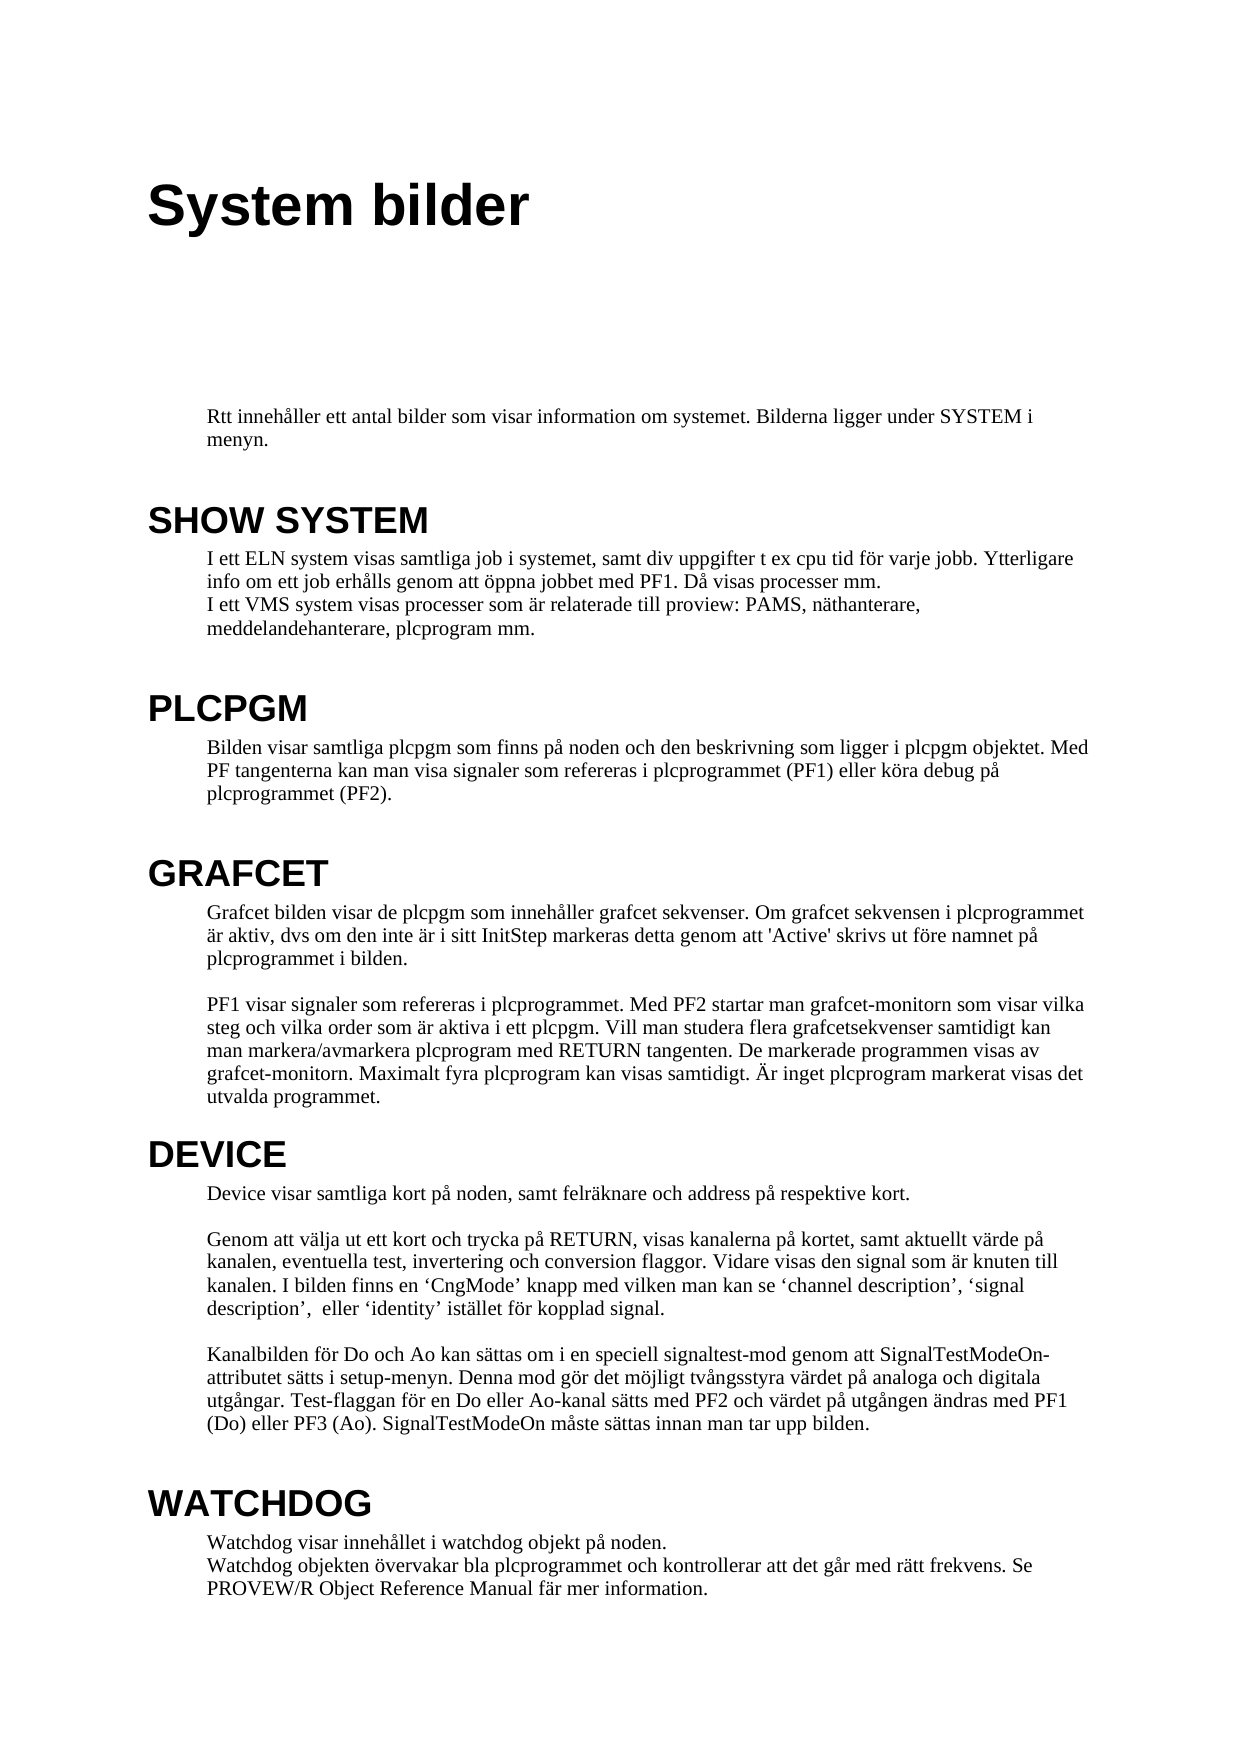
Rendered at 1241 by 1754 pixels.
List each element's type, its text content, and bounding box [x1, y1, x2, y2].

text I ett VMS system visas processer som är relaterade till proview: PAMS, näthanterare, meddelandehanterare, plcprogram mm. [207, 593, 1092, 639]
text Grafcet bilden visar de plcpgm som innehåller grafcet sekvenser. Om grafcet sekvensen i plcprogrammet är aktiv, dvs om den inte är i sitt InitStep markeras detta genom att 'Active' skrivs ut före namnet på plcprogrammet i bilden. [207, 901, 1092, 970]
text Bilden visar samtliga plcpgm som finns på noden och den beskrivning som ligger i plcpgm objektet. Med PF tangenterna kan man visa signaler som refereras i plcprogrammet (PF1) eller köra debug på plcprogrammet (PF2). [207, 736, 1092, 805]
text Genom att välja ut ett kort och trycka på RETURN, visas kanalerna på kortet, samt aktuellt värde på kanalen, eventuella test, invertering och conversion flaggor. Vidare visas den signal som är knuten till kanalen. I bilden finns en ‘CngMode’ knapp med vilken man kan se ‘channel description’, ‘signal description’, eller ‘identity’ istället för kopplad signal. [207, 1227, 1092, 1319]
subtitle SHOW SYSTEM [148, 499, 1092, 541]
text I ett ELN system visas samtliga job i systemet, samt div uppgifter t ex cpu tid för varje jobb. Ytterligare info om ett job erhålls genom att öppna jobbet med PF1. Då visas processer mm. [207, 547, 1092, 593]
text Device visar samtliga kort på noden, samt felräknare och address på respektive kort. [207, 1181, 1092, 1204]
subtitle DEVICE [148, 1133, 1092, 1175]
text Rtt innehåller ett antal bilder som visar information om systemet. Bilderna ligger under SYSTEM i menyn. [207, 405, 1092, 451]
text Watchdog visar innehållet i watchdog objekt på noden. [207, 1531, 1092, 1554]
subtitle WATCHDOG [148, 1483, 1092, 1524]
subtitle GRAFCET [148, 853, 1092, 895]
text PF1 visar signaler som refereras i plcprogrammet. Med PF2 startar man grafcet-monitorn som visar vilka steg och vilka order som är aktiva i ett plcpgm. Vill man studera flera grafcetsekvenser samtidigt kan man markera/avmarkera plcprogram med RETURN tangenten. De markerade programmen visas av grafcet-monitorn. Maximalt fyra plcprogram kan visas samtidigt. Är inget plcprogram markerat visas det utvalda programmet. [207, 993, 1092, 1108]
text Kanalbilden för Do och Ao kan sättas om i en speciell signaltest-mod genom att SignalTestModeOn-attributet sätts i setup-menyn. Denna mod gör det möjligt tvångsstyra värdet på analoga och digitala utgångar. Test-flaggan för en Do eller Ao-kanal sätts med PF2 och värdet på utgången ändras med PF1 (Do) eller PF3 (Ao). SignalTestModeOn måste sättas innan man tar upp bilden. [207, 1342, 1092, 1434]
subtitle System bilder [148, 173, 1092, 238]
text Watchdog objekten övervakar bla plcprogrammet och kontrollerar att det går med rätt frekvens. Se PROVEW/R Object Reference Manual fär mer information. [207, 1554, 1092, 1600]
subtitle PLCPGM [148, 687, 1092, 729]
